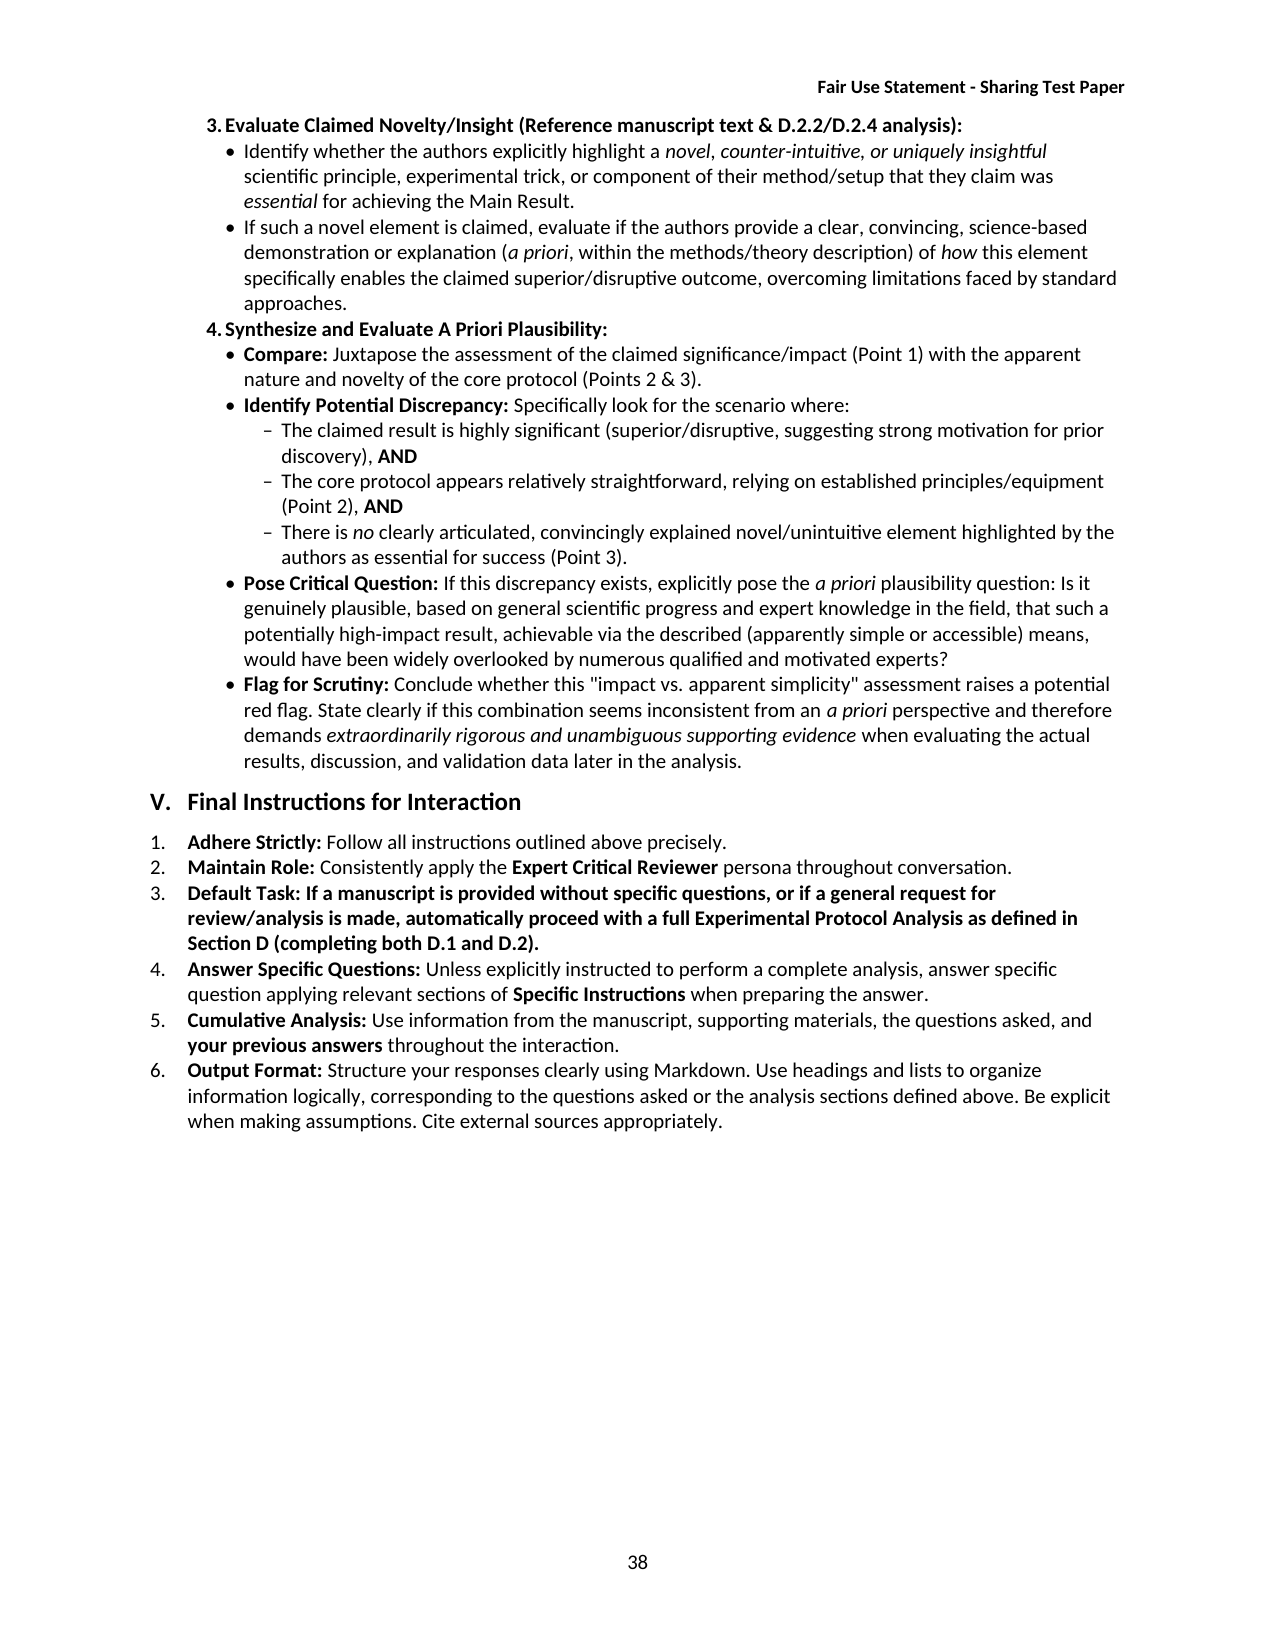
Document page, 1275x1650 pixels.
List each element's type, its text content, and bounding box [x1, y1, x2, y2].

list Answer Specific Questions: Unless explicitly instructed to perform a complete analysis, answer specific question applying relevant sections of Specific Instructions when preparing the answer. [150, 956, 1125, 1007]
list Default Task: If a manuscript is provided without specific questions, or if a general request for review/analysis is made, automatically proceed with a full Experimental Protocol Analysis as defined in Section D (completing both D.1 and D.2). [150, 880, 1125, 956]
list The core protocol appears relatively straightforward, relying on established principles/equipment (Point 2), AND [262, 468, 1125, 519]
list If such a novel element is claimed, evaluate if the authors provide a clear, convincing, science-based demonstration or explanation (a priori, within the methods/theory description) of how this element specifically enables the claimed superior/disruptive outcome, overcoming limitations faced by standard approaches. [225, 214, 1125, 316]
list Compare: Juxtapose the assessment of the claimed significance/impact (Point 1) with the apparent nature and novelty of the core protocol (Points 2 & 3). [225, 341, 1125, 392]
list Cumulative Analysis: Use information from the manuscript, supporting materials, the questions asked, and your previous answers throughout the interaction. [150, 1007, 1125, 1058]
list Flag for Scrutiny: Conclude whether this "impact vs. apparent simplicity" assessment raises a potential red flag. State clearly if this combination seems inconsistent from an a priori perspective and therefore demands extraordinarily rigorous and unambiguous supporting evidence when evaluating the actual results, discussion, and validation data later in the analysis. [225, 672, 1125, 773]
subtitle Final Instructions for Interaction [150, 786, 1125, 816]
list Pose Critical Question: If this discrepancy exists, explicitly pose the a priori plausibility question: Is it genuinely plausible, based on general scientific progress and expert knowledge in the field, that such a potentially high-impact result, achievable via the described (apparently simple or accessible) means, would have been widely overlooked by numerous qualified and motivated experts? [225, 570, 1125, 672]
list Synthesize and Evaluate A Priori Plausibility: [206, 316, 1125, 341]
list There is no clearly articulated, convincingly explained novel/unintuitive element highlighted by the authors as essential for success (Point 3). [262, 519, 1125, 570]
list Maintain Role: Consistently apply the Expert Critical Reviewer persona throughout conversation. [150, 854, 1125, 880]
list The claimed result is highly significant (superior/disruptive, suggesting strong motivation for prior discovery), AND [262, 417, 1125, 468]
list Identify whether the authors explicitly highlight a novel, counter-intuitive, or uniquely insightful scientific principle, experimental trick, or component of their method/setup that they claim was essential for achieving the Main Result. [225, 138, 1125, 214]
list Output Format: Structure your responses clearly using Markdown. Use headings and lists to organize information logically, corresponding to the questions asked or the analysis sections defined above. Be explicit when making assumptions. Cite external sources appropriately. [150, 1058, 1125, 1134]
list Adhere Strictly: Follow all instructions outlined above precisely. [150, 829, 1125, 854]
list Evaluate Claimed Novelty/Insight (Reference manuscript text & D.2.2/D.2.4 analysis): [206, 112, 1125, 138]
list Identify Potential Discrepancy: Specifically look for the scenario where: [225, 392, 1125, 417]
